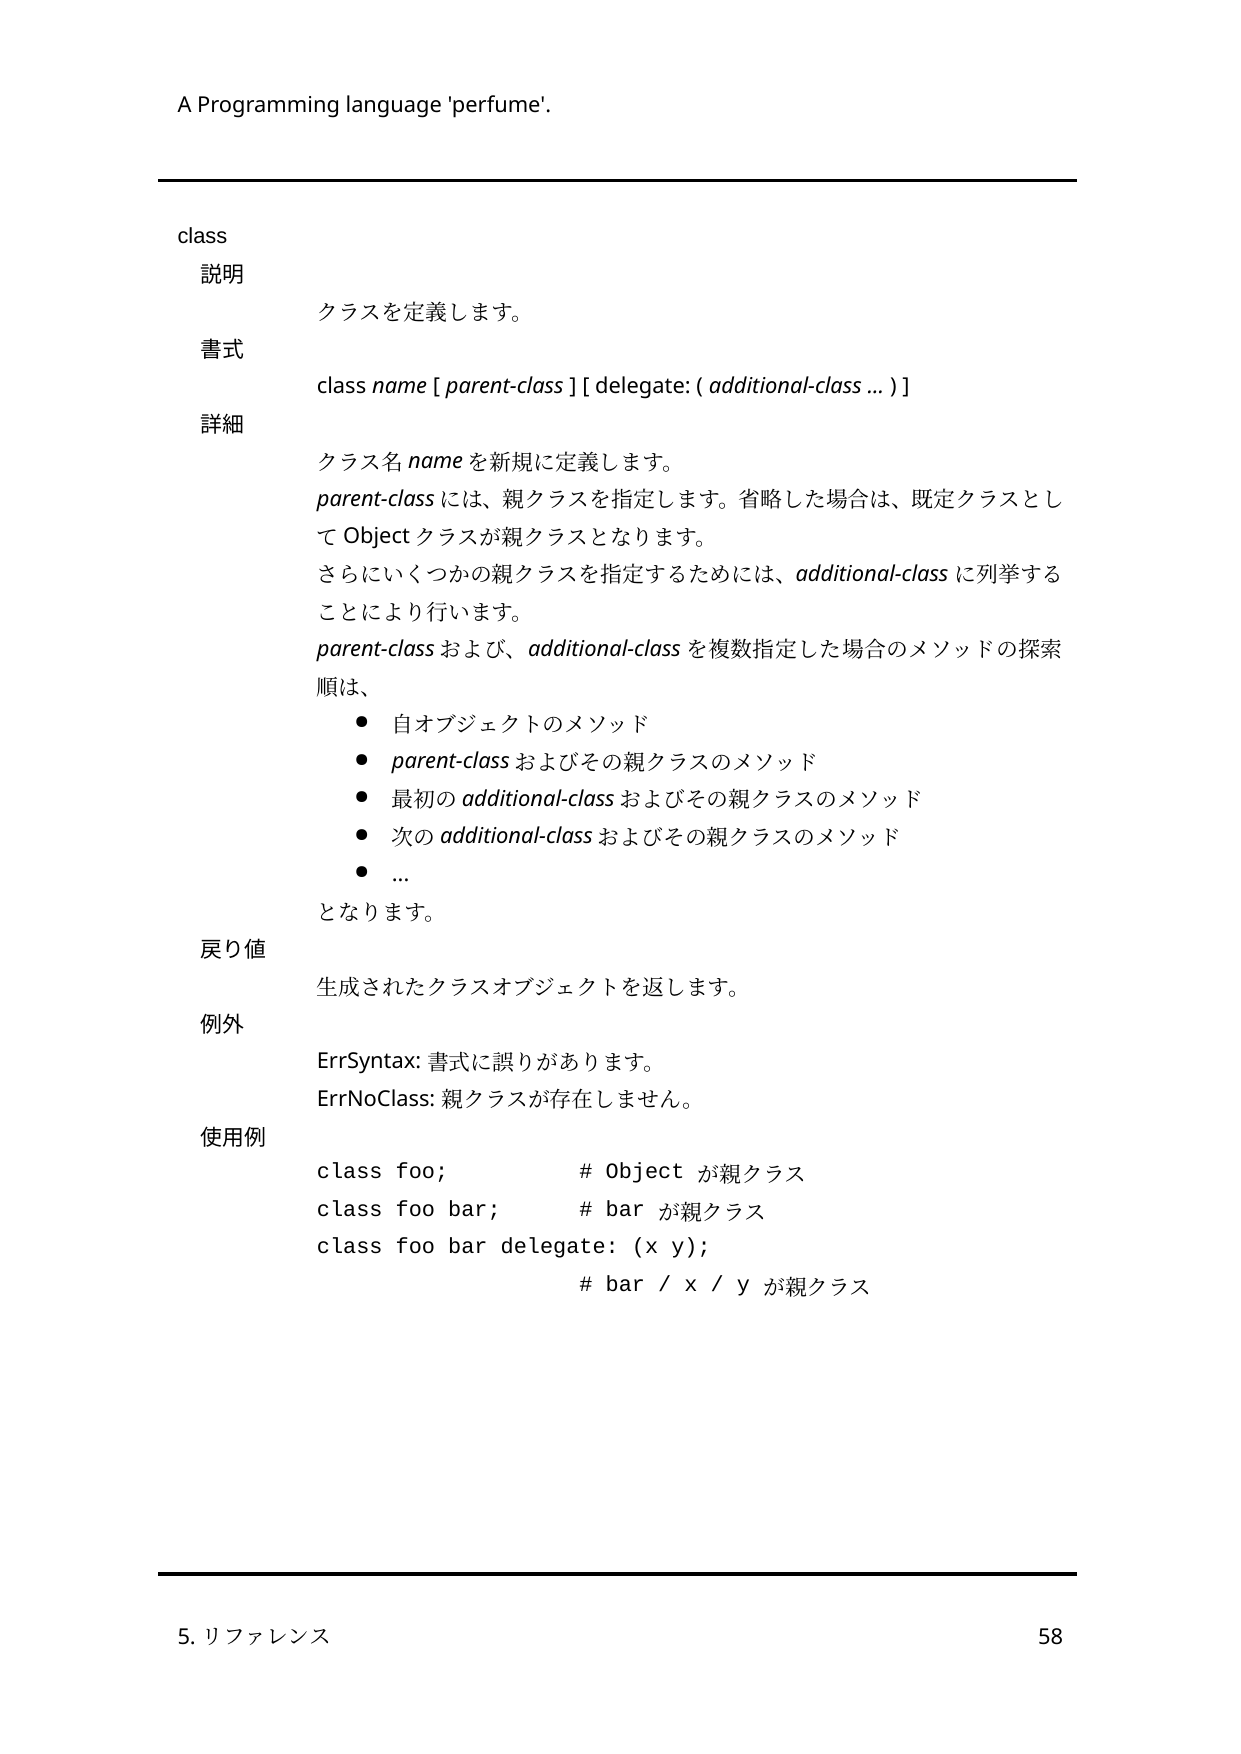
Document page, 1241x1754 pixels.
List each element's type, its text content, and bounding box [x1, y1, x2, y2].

table_cell 使用例 [200, 1117, 317, 1304]
table_cell 生成されたクラスオブジェクトを返します。 [317, 929, 1063, 1004]
table_cell ErrSyntax: 書式に誤りがあります。 ErrNoClass: 親クラスが存在しません。 [317, 1004, 1063, 1117]
table_cell class name [ parent-class ] [ delegate: ( additional-class ... ) ] [317, 329, 1063, 404]
table_cell 詳細 [200, 404, 317, 929]
subtitle class [177, 217, 1063, 254]
table_cell 戻り値 [200, 929, 317, 1004]
table_cell class foo; # Object が親クラス class foo bar; # bar が親クラス class foo bar delegate: (x y); # bar / x / y が親クラス [317, 1117, 1063, 1304]
table_cell 書式 [200, 329, 317, 404]
table_cell クラス名nameを新規に定義します。 parent-classには、親クラスを指定します。省略した場合は、既定クラスとしてObjectクラスが親クラスとなります。 さらにいくつかの親クラスを指定するためには、additional-class に列挙することにより行います。 parent-classおよび、additional-classを複数指定した場合のメソッドの探索順は、 自オブジェクトのメソッド parent-classおよびその親クラスのメソッド 最初のadditional-classおよびその親クラスのメソッド 次のadditional-classおよびその親クラスのメソッド ... となります。 [317, 404, 1063, 929]
table_header 説明 [200, 254, 317, 329]
table_cell 例外 [200, 1004, 317, 1117]
table_header クラスを定義します。 [317, 254, 1063, 329]
